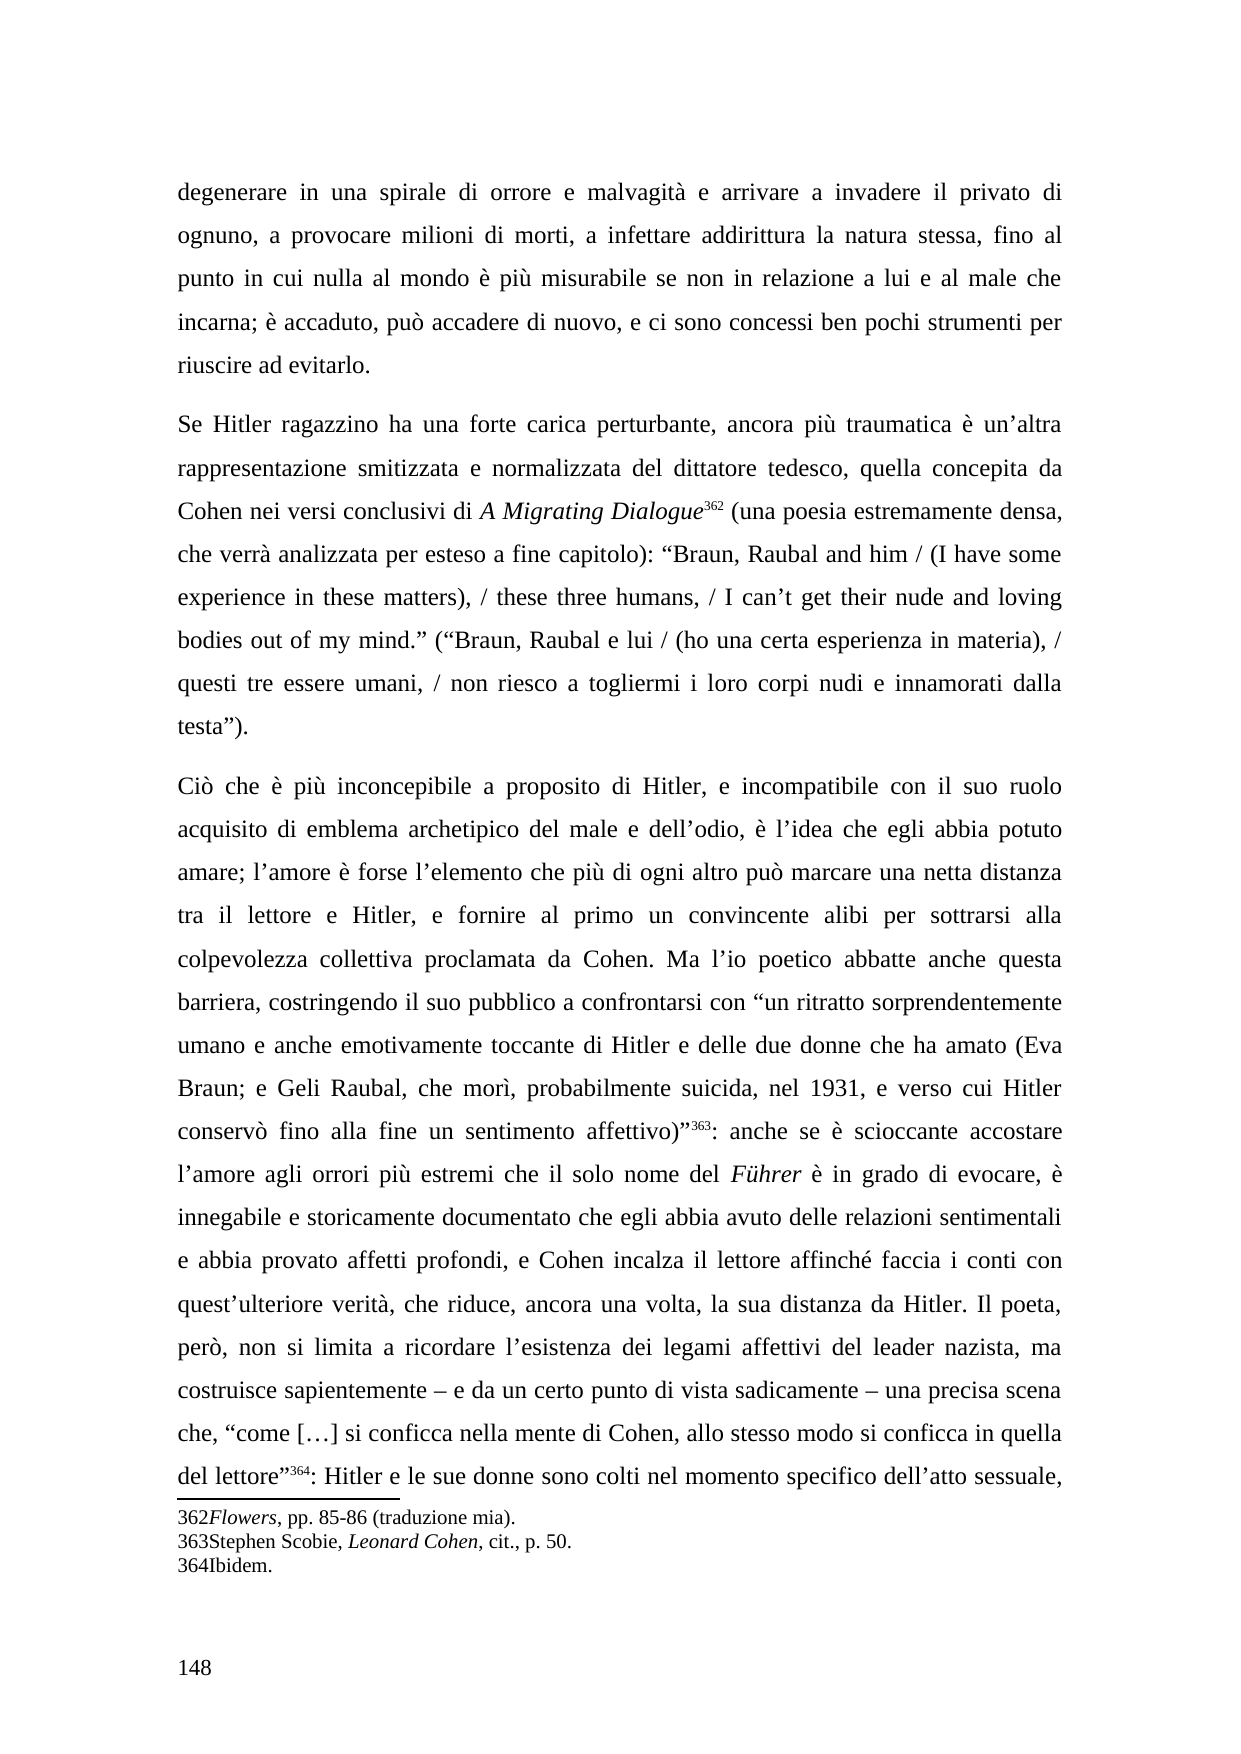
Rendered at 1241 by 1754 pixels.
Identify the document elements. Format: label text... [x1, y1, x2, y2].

text Ciò che è più inconcepibile a proposito di Hitler, e incompatibile con il suo ruolo acquisito di emblema archetipico del male e dell’odio, è l’idea che egli abbia potuto amare; l’amore è forse l’elemento che più di ogni altro può marcare una netta distanza tra il lettore e Hitler, e fornire al primo un convincente alibi per sottrarsi alla colpevolezza collettiva proclamata da Cohen. Ma l’io poetico abbatte anche questa barriera, costringendo il suo pubblico a confrontarsi con “un ritratto sorprendentemente umano e anche emotivamente toccante di Hitler e delle due donne che ha amato (Eva Braun; e Geli Raubal, che morì, probabilmente suicida, nel 1931, e verso cui Hitler conservò fino alla fine un sentimento affettivo)”: anche se è scioccante accostare l’amore agli orrori più estremi che il solo nome del Führer è in grado di evocare, è innegabile e storicamente documentato che egli abbia avuto delle relazioni sentimentali e abbia provato affetti profondi, e Cohen incalza il lettore affinché faccia i conti con quest’ulteriore verità, che riduce, ancora una volta, la sua distanza da Hitler. Il poeta, però, non si limita a ricordare l’esistenza dei legami affettivi del leader nazista, ma costruisce sapientemente – e da un certo punto di vista sadicamente – una precisa scena che, “come […] si conficca nella mente di Cohen, allo stesso modo si conficca in quella del lettore”: Hitler e le sue donne sono colti nel momento specifico dell’atto sessuale, [177, 771, 1063, 1490]
text Flowers, pp. 85-86 (traduzione mia). [177, 1504, 1063, 1529]
text Ibidem. [177, 1553, 1063, 1577]
text degenerare in una spirale di orrore e malvagità e arrivare a invadere il privato di ognuno, a provocare milioni di morti, a infettare addirittura la natura stessa, fino al punto in cui nulla al mondo è più misurabile se non in relazione a lui e al male che incarna; è accaduto, può accadere di nuovo, e ci sono concessi ben pochi strumenti per riuscire ad evitarlo. [177, 177, 1063, 378]
text Stephen Scobie, Leonard Cohen, cit., p. 50. [177, 1529, 1063, 1553]
text Se Hitler ragazzino ha una forte carica perturbante, ancora più traumatica è un’altra rappresentazione smitizzata e normalizzata del dittatore tedesco, quella concepita da Cohen nei versi conclusivi di A Migrating Dialogue (una poesia estremamente densa, che verrà analizzata per esteso a fine capitolo): “Braun, Raubal and him / (I have some experience in these matters), / these three humans, / I can’t get their nude and loving bodies out of my mind.” (“Braun, Raubal e lui / (ho una certa esperienza in materia), / questi tre essere umani, / non riesco a togliermi i loro corpi nudi e innamorati dalla testa”). [177, 409, 1063, 740]
